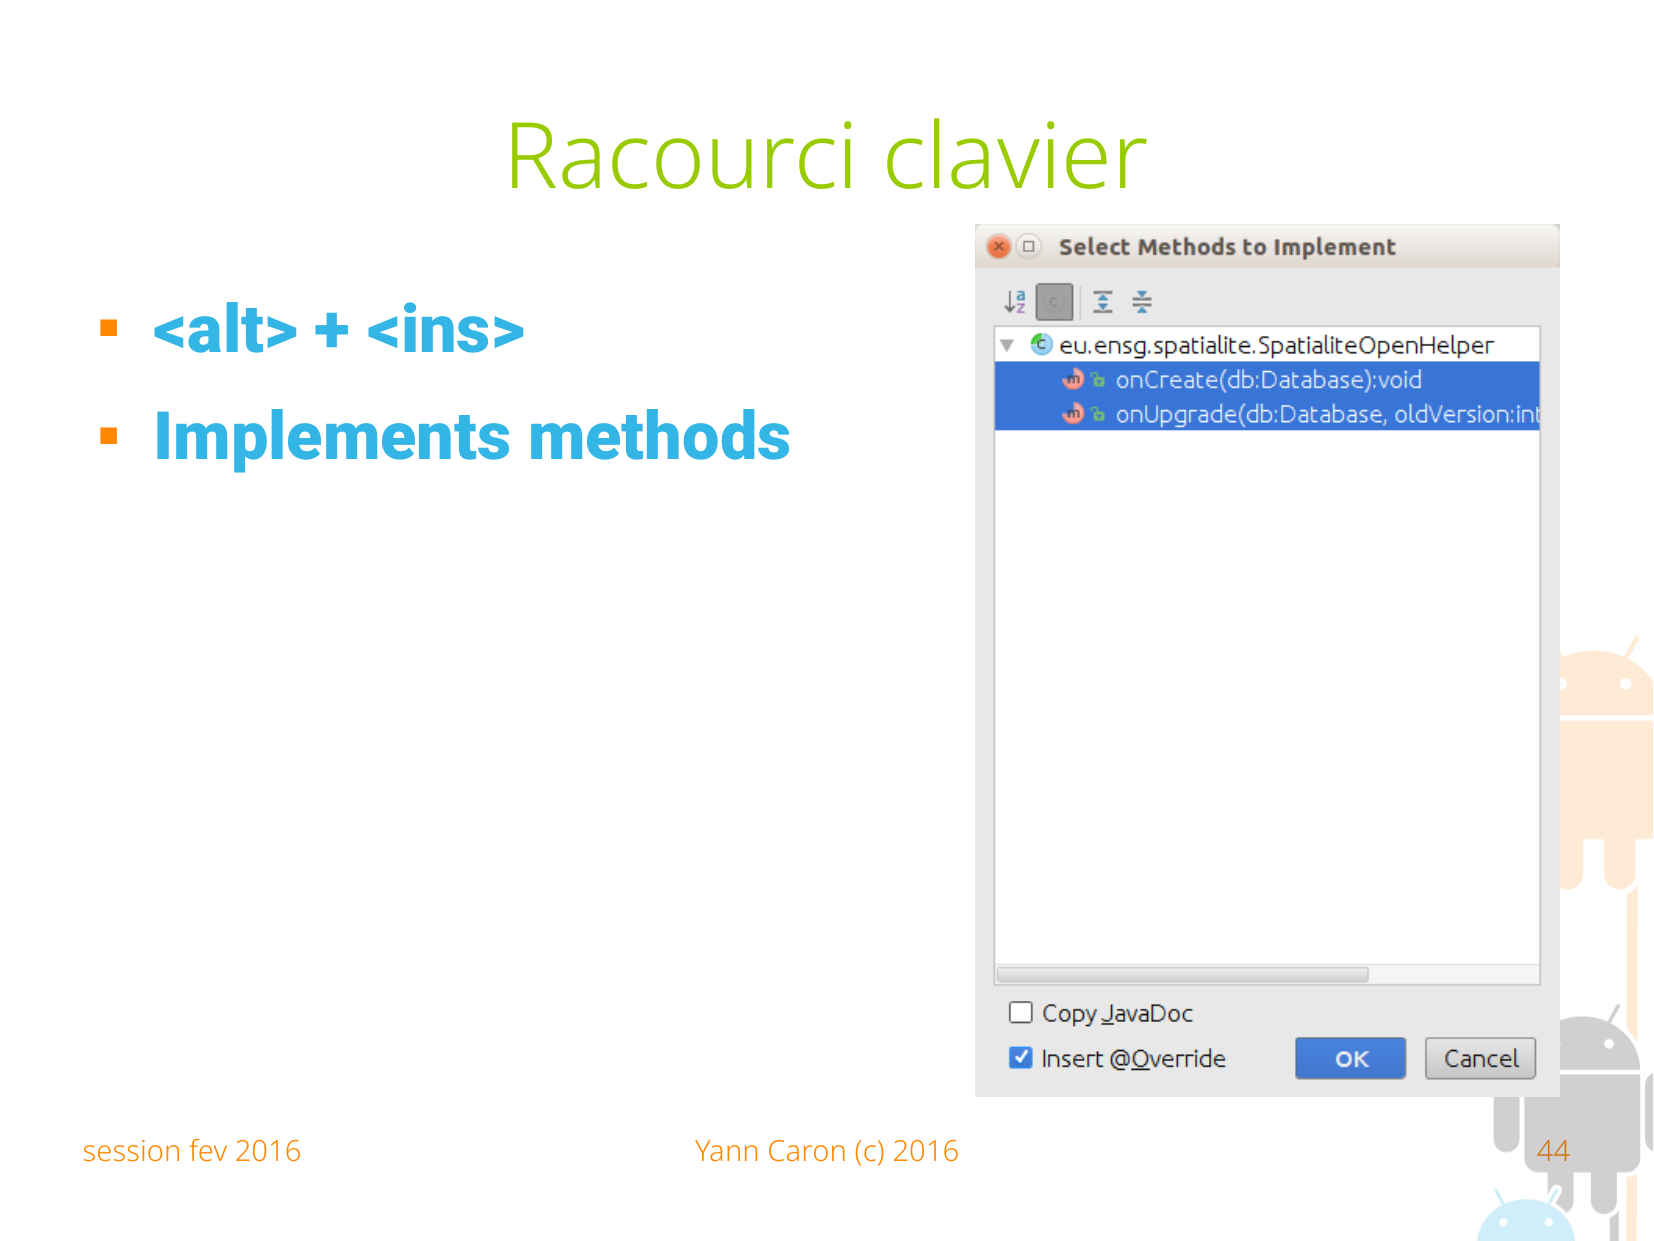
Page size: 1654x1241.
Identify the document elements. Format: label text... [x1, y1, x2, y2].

picture [240, 224, 1654, 1241]
list <alt> + <ins> Implements methods [1560, 290, 1571, 1010]
title Racourci clavier [82, 49, 1571, 257]
list <alt> + <ins> Implements methods [82, 290, 975, 1010]
